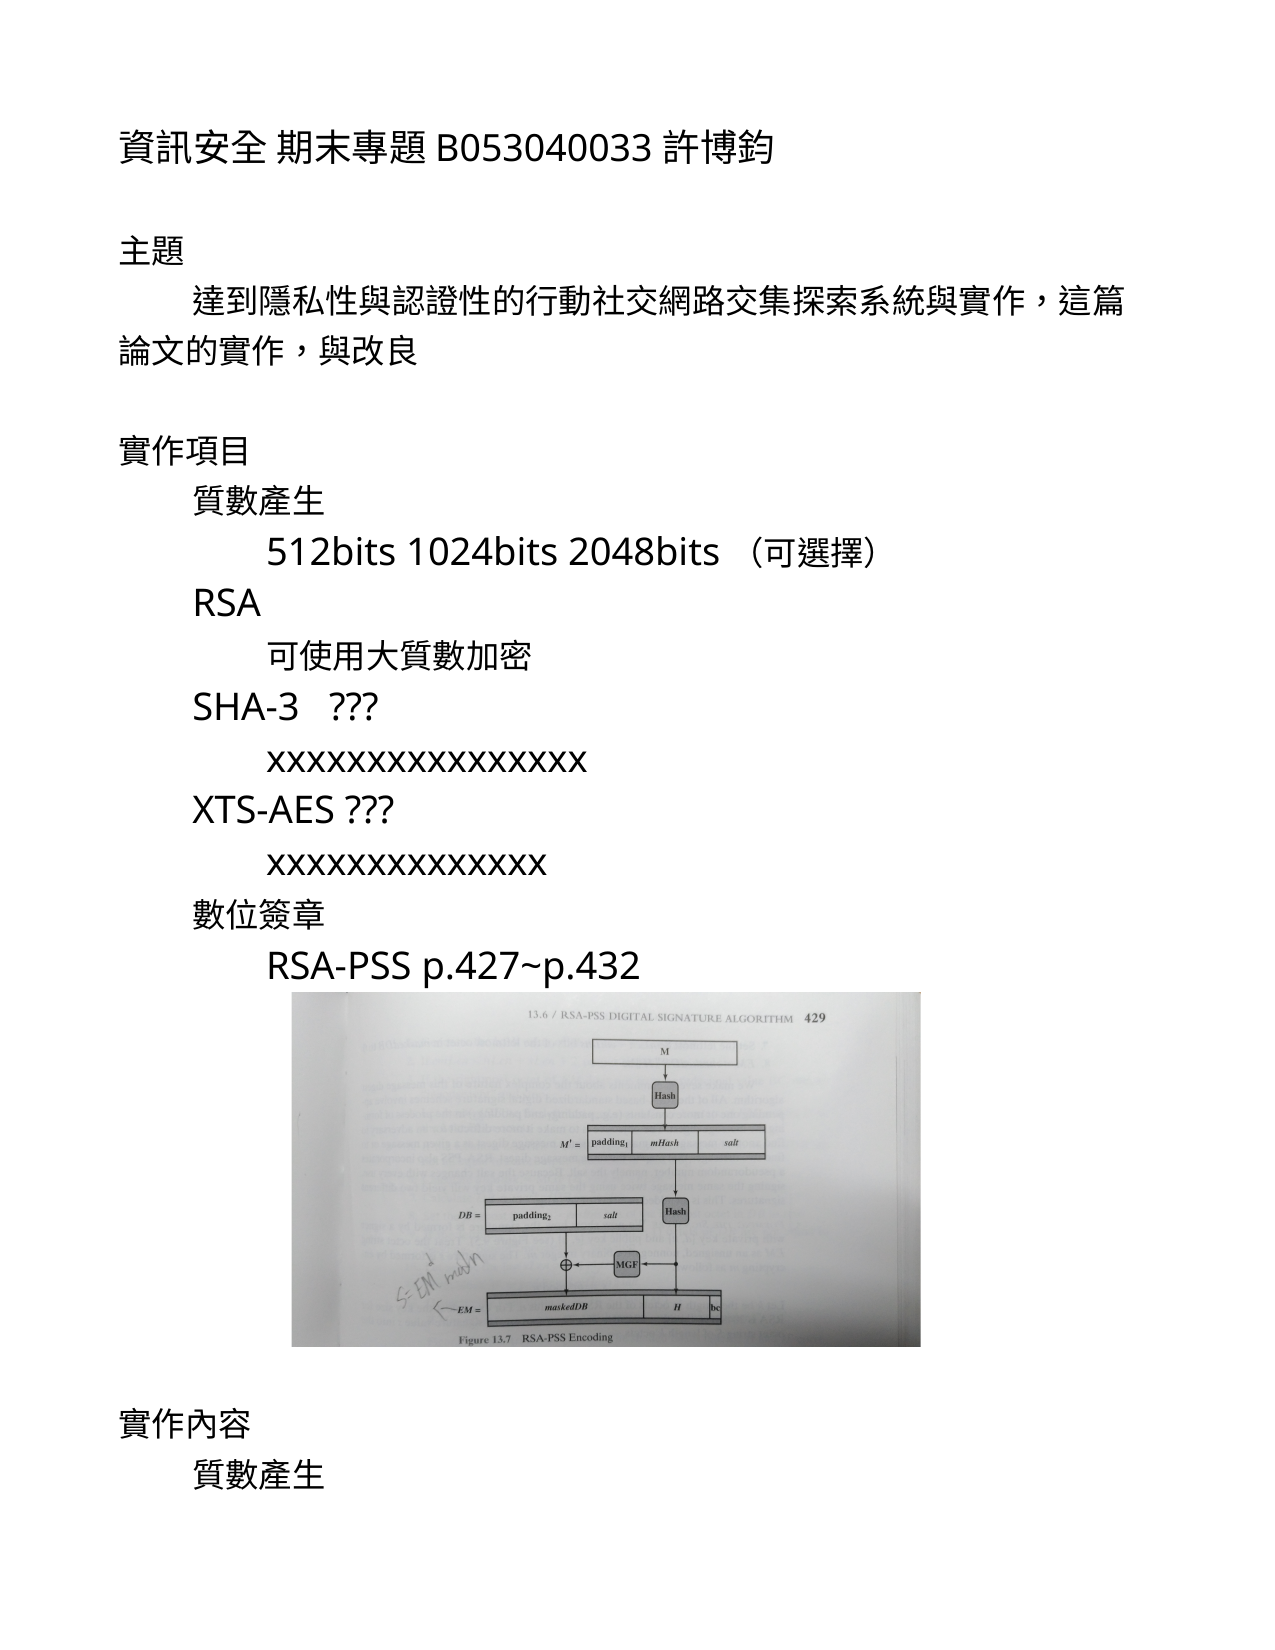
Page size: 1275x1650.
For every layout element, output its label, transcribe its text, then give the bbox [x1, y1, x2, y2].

text 質數產生 [118, 1446, 1157, 1498]
text 實作項目 [118, 424, 1157, 473]
text 主題 [118, 224, 1157, 273]
text 數位簽章 [118, 887, 1157, 938]
text xxxxxxxxxxxxxxxx [118, 731, 1157, 783]
picture [291, 992, 921, 1347]
text 512bits 1024bits 2048bits （可選擇） [118, 524, 1157, 576]
text RSA [118, 576, 1157, 628]
text XTS-AES ??? [118, 783, 1157, 835]
text SHA-3 ??? [118, 680, 1157, 731]
text 可使用大質數加密 [118, 628, 1157, 680]
text 質數產生 [118, 473, 1157, 524]
text xxxxxxxxxxxxxx [118, 835, 1157, 887]
text 資訊安全 期末專題 B053040033 許博鈞 [118, 118, 1157, 173]
text 達到隱私性與認證性的行動社交網路交集探索系統與實作，這篇論文的實作，與改良 [118, 273, 1157, 373]
text RSA-PSS p.427~p.432 [118, 938, 1157, 990]
text 實作內容 [118, 1398, 1157, 1446]
